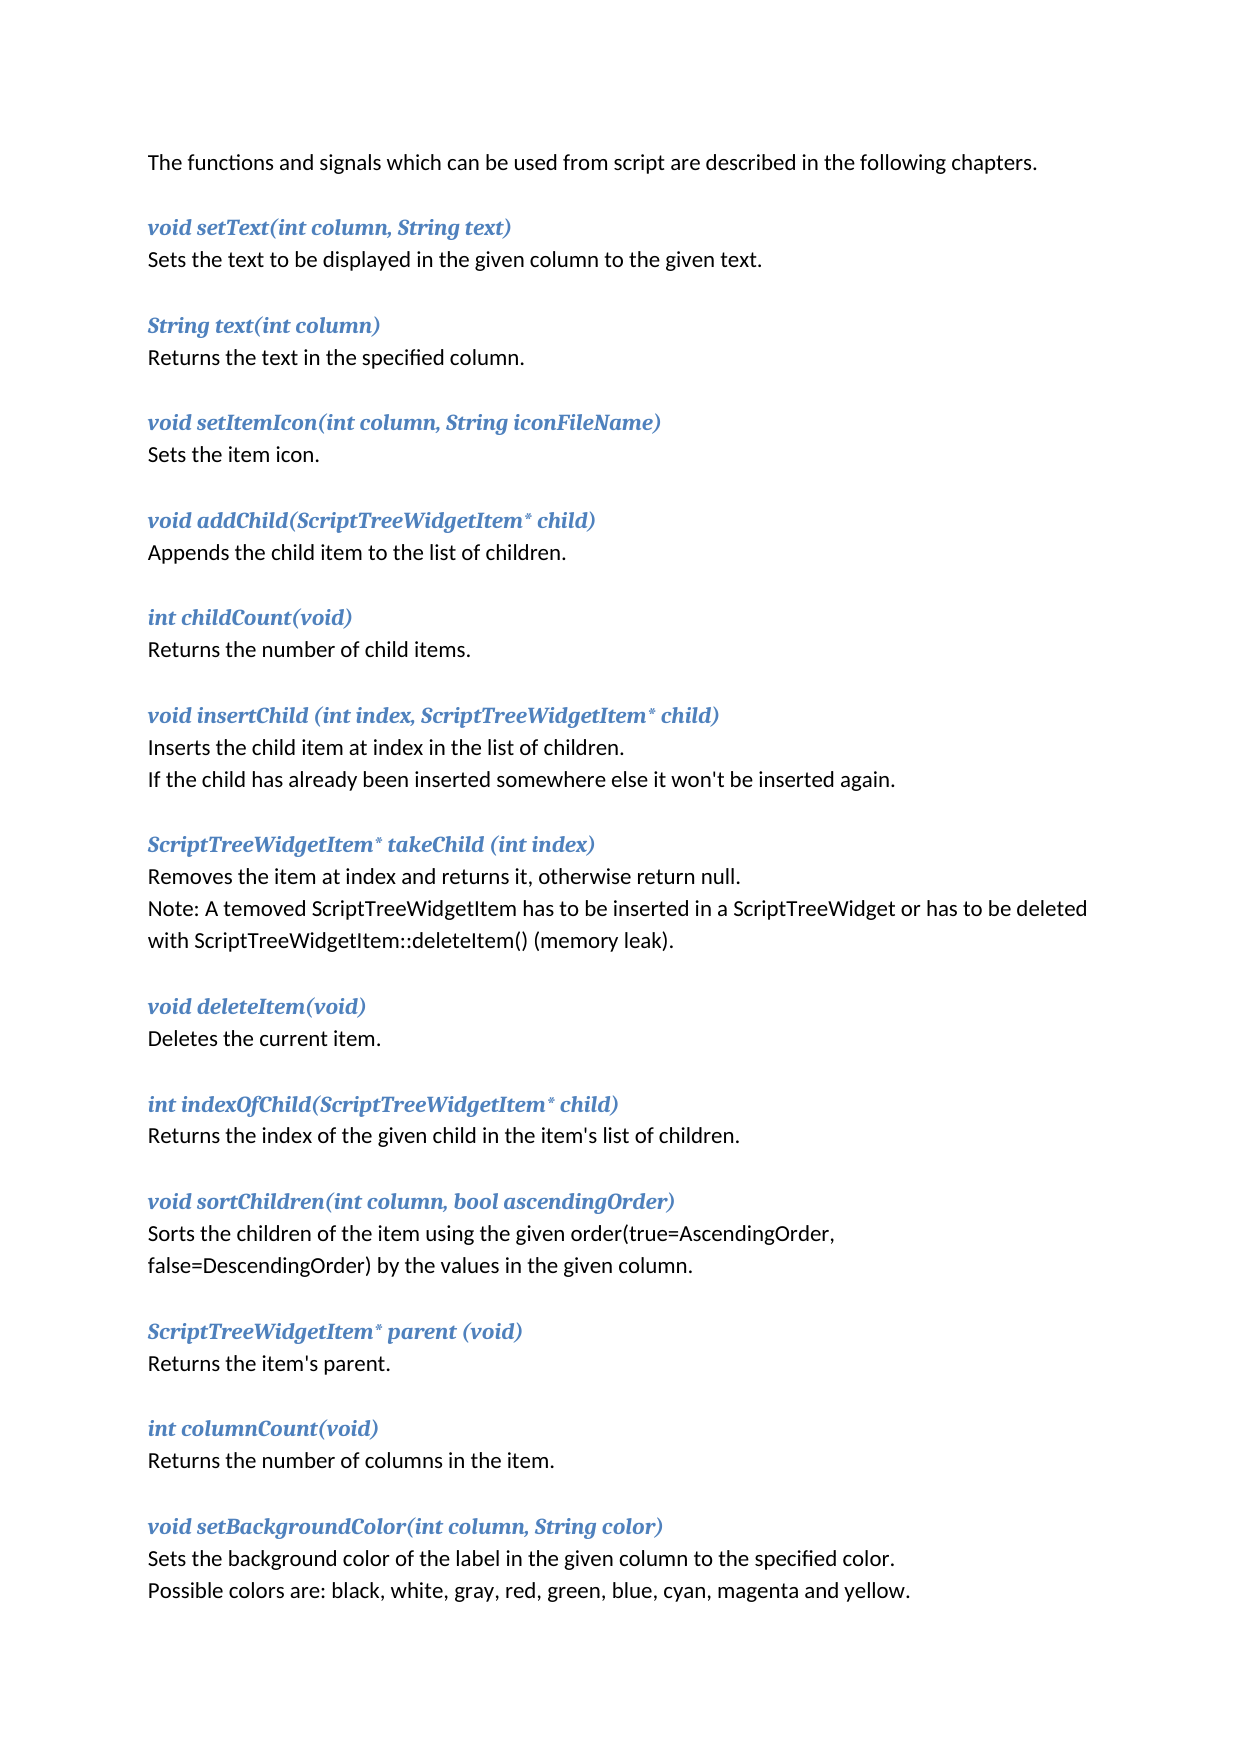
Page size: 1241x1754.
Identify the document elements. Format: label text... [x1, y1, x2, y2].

text Possible colors are: black, white, gray, red, green, blue, cyan, magenta and yellow. [148, 1576, 1093, 1604]
text Sets the item icon. [148, 440, 1093, 468]
text Returns the number of child items. [148, 635, 1093, 663]
text Appends the child item to the list of children. [148, 538, 1093, 566]
text Sorts the children of the item using the given order(true=AscendingOrder, [148, 1219, 1093, 1247]
text Returns the index of the given child in the item's list of children. [148, 1122, 1093, 1150]
text Inserts the child item at index in the list of children. [148, 733, 1093, 761]
subtitle void deleteItem(void) [148, 994, 1093, 1020]
subtitle String text(int column) [148, 312, 1093, 339]
text Deletes the current item. [148, 1024, 1093, 1052]
subtitle ScriptTreeWidgetItem* parent (void) [148, 1319, 1093, 1345]
text Returns the number of columns in the item. [148, 1446, 1093, 1474]
subtitle void setText(int column, String text) [148, 215, 1093, 241]
subtitle void sortChildren(int column, bool ascendingOrder) [148, 1189, 1093, 1215]
subtitle void addChild(ScriptTreeWidgetItem* child) [148, 507, 1093, 534]
subtitle int childCount(void) [148, 605, 1093, 631]
text false=DescendingOrder) by the values in the given column. [148, 1251, 1093, 1279]
subtitle int columnCount(void) [148, 1416, 1093, 1442]
text Removes the item at index and returns it, otherwise return null. [148, 862, 1093, 890]
subtitle int indexOfChild(ScriptTreeWidgetItem* child) [148, 1091, 1093, 1118]
subtitle ScriptTreeWidgetItem* takeChild (int index) [148, 832, 1093, 858]
subtitle void setItemIcon(int column, String iconFileName) [148, 410, 1093, 436]
text If the child has already been inserted somewhere else it won't be inserted again. [148, 765, 1093, 793]
text Sets the background color of the label in the given column to the specified color. [148, 1544, 1093, 1572]
text The functions and signals which can be used from script are described in the following chapters. [148, 148, 1093, 176]
subtitle void setBackgroundColor(int column, String color) [148, 1514, 1093, 1540]
text Returns the item's parent. [148, 1349, 1093, 1377]
subtitle void insertChild (int index, ScriptTreeWidgetItem* child) [148, 702, 1093, 729]
text Returns the text in the specified column. [148, 343, 1093, 371]
text Sets the text to be displayed in the given column to the given text. [148, 245, 1093, 273]
text Note: A temoved ScriptTreeWidgetItem has to be inserted in a ScriptTreeWidget or has to be deleted with ScriptTreeWidgetItem::deleteItem() (memory leak). [148, 894, 1093, 955]
